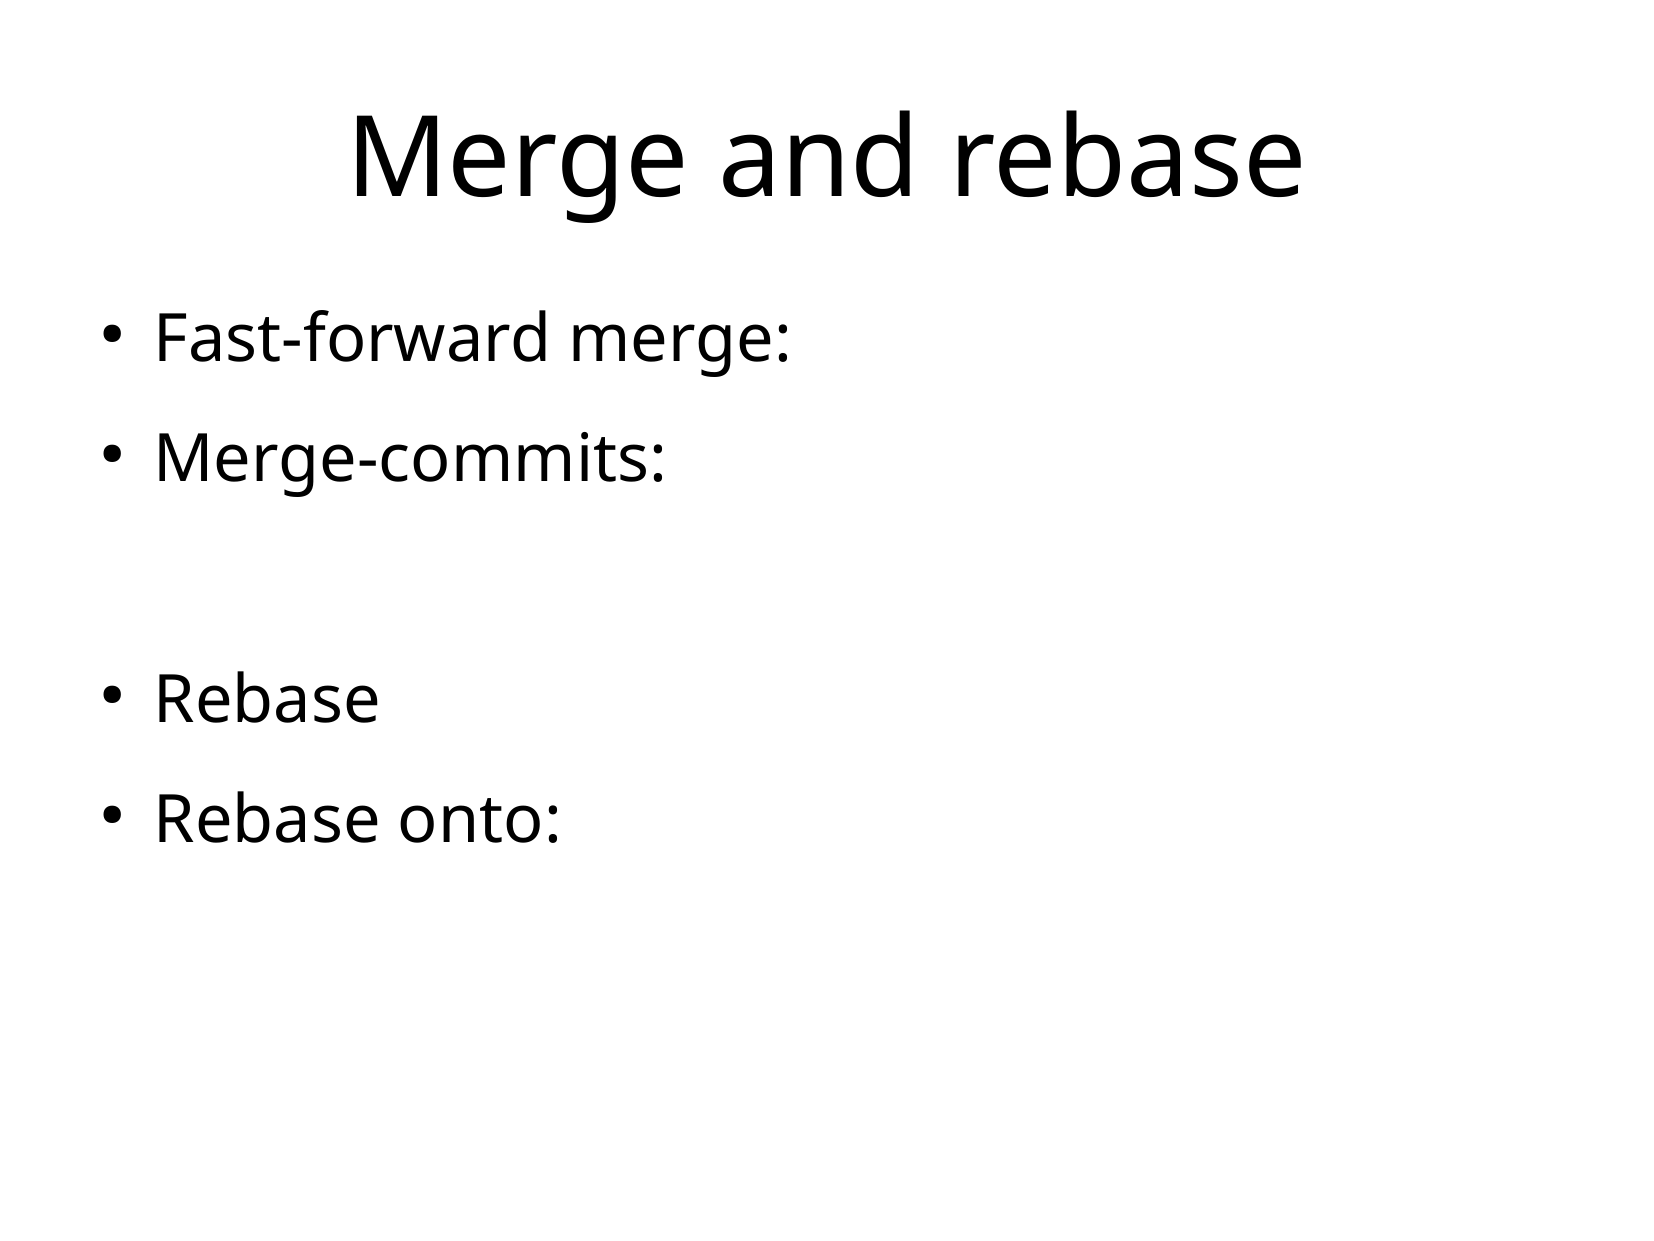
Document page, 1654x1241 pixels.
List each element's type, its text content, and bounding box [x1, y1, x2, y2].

title Merge and rebase [82, 49, 1571, 257]
list Fast-forward merge: Merge-commits: Rebase Rebase onto: [82, 290, 1571, 1010]
